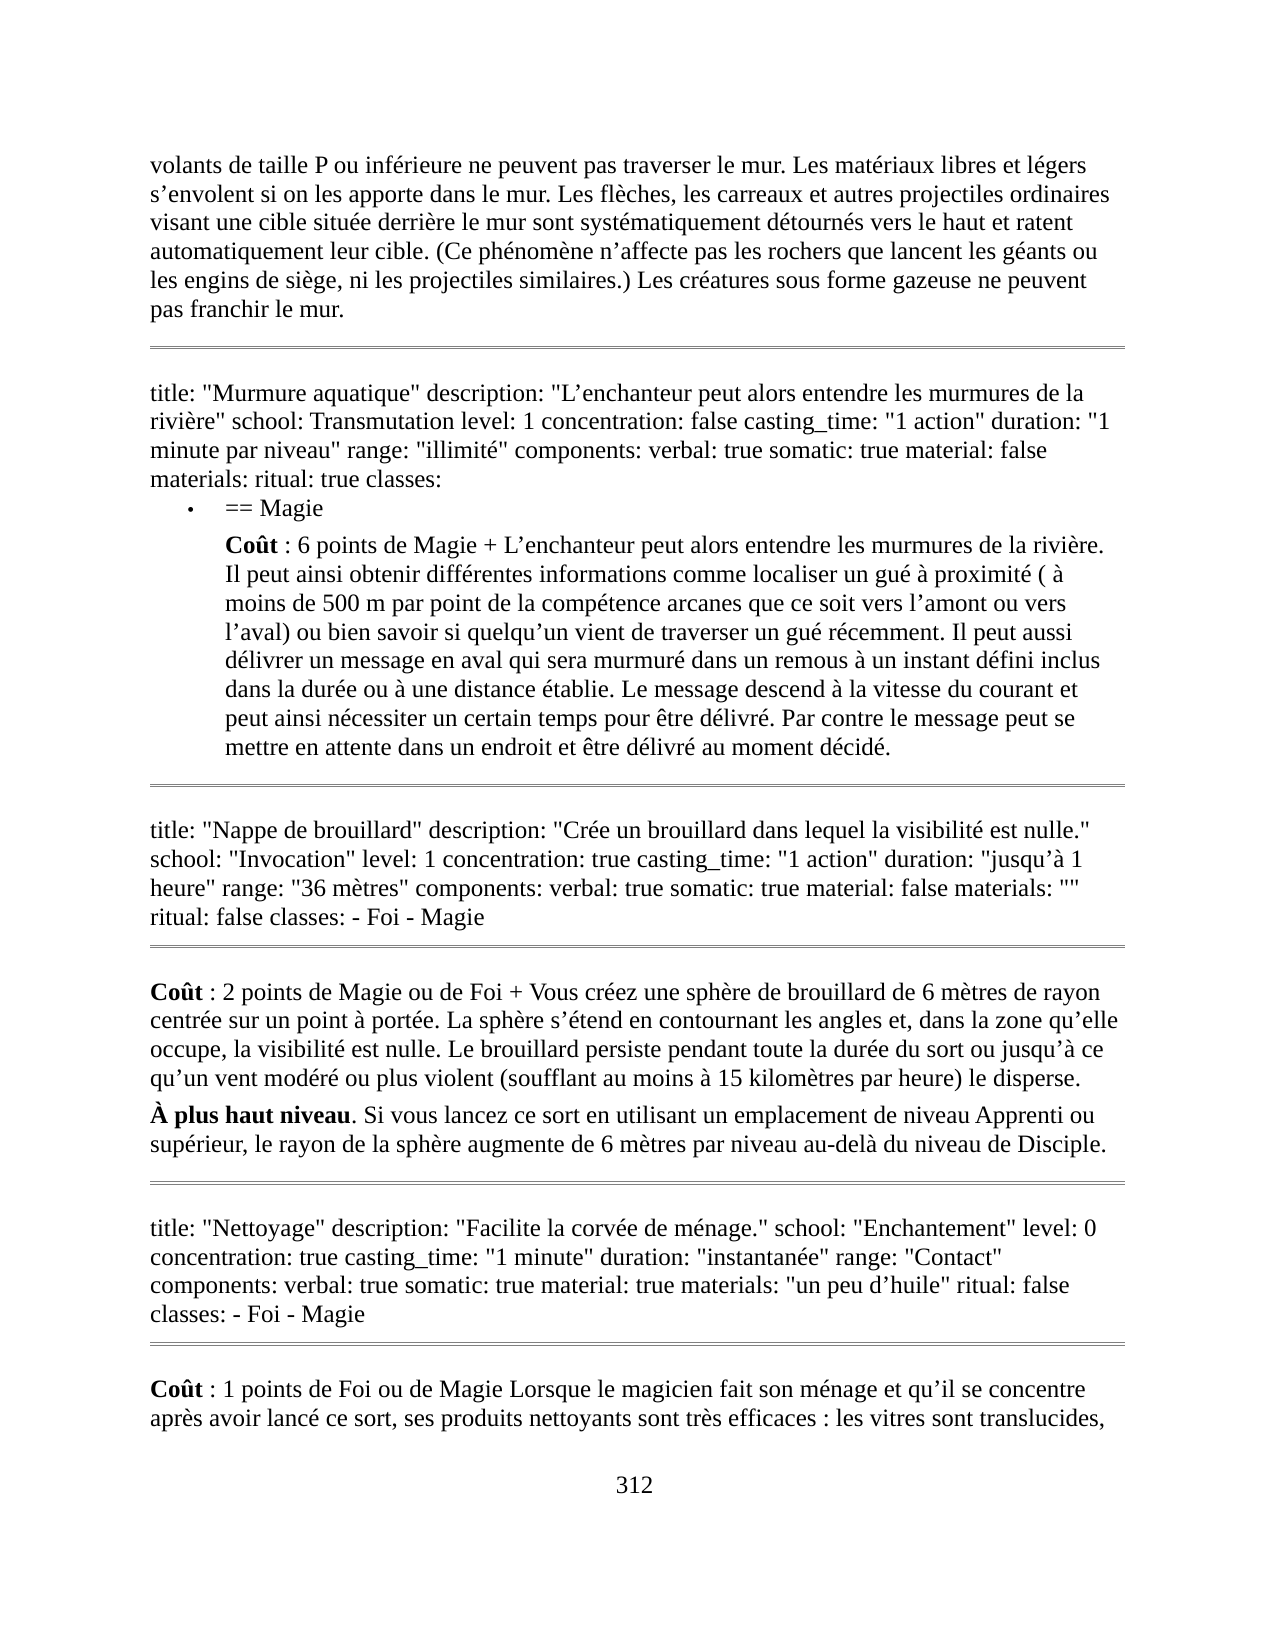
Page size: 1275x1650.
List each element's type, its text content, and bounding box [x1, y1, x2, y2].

text Coût : 1 points de Foi ou de Magie Lorsque le magicien fait son ménage et qu’il se concentre après avoir lancé ce sort, ses produits nettoyants sont très efficaces : les vitres sont translucides, [150, 1374, 1125, 1432]
text title: "Murmure aquatique" description: "L’enchanteur peut alors entendre les murmures de la rivière" school: Transmutation level: 1 concentration: false casting_time: "1 action" duration: "1 minute par niveau" range: "illimité" components: verbal: true somatic: true material: false materials: ritual: true classes: [150, 378, 1125, 493]
list Coût : 6 points de Magie + L’enchanteur peut alors entendre les murmures de la rivière. Il peut ainsi obtenir différentes informations comme localiser un gué à proximité ( à moins de 500 m par point de la compétence arcanes que ce soit vers l’amont ou vers l’aval) ou bien savoir si quelqu’un vient de traverser un gué récemment. Il peut aussi délivrer un message en aval qui sera murmuré dans un remous à un instant défini inclus dans la durée ou à une distance établie. Le message descend à la vitesse du courant et peut ainsi nécessiter un certain temps pour être délivré. Par contre le message peut se mettre en attente dans un endroit et être délivré au moment décidé. [187, 530, 1125, 760]
text title: "Nettoyage" description: "Facilite la corvée de ménage." school: "Enchantement" level: 0 concentration: true casting_time: "1 minute" duration: "instantanée" range: "Contact" components: verbal: true somatic: true material: true materials: "un peu d’huile" ritual: false classes: - Foi - Magie [150, 1213, 1125, 1328]
text À plus haut niveau. Si vous lancez ce sort en utilisant un emplacement de niveau Apprenti ou supérieur, le rayon de la sphère augmente de 6 mètres par niveau au-delà du niveau de Disciple. [150, 1101, 1125, 1158]
list == Magie [187, 493, 1125, 521]
text title: "Nappe de brouillard" description: "Crée un brouillard dans lequel la visibilité est nulle." school: "Invocation" level: 1 concentration: true casting_time: "1 action" duration: "jusqu’à 1 heure" range: "36 mètres" components: verbal: true somatic: true material: false materials: "" ritual: false classes: - Foi - Magie [150, 815, 1125, 930]
text Coût : 2 points de Magie ou de Foi + Vous créez une sphère de brouillard de 6 mètres de rayon centrée sur un point à portée. La sphère s’étend en contournant les angles et, dans la zone qu’elle occupe, la visibilité est nulle. Le brouillard persiste pendant toute la durée du sort ou jusqu’à ce qu’un vent modéré ou plus violent (soufflant au moins à 15 kilomètres par heure) le disperse. [150, 977, 1125, 1092]
text volants de taille P ou inférieure ne peuvent pas traverser le mur. Les matériaux libres et légers s’envolent si on les apporte dans le mur. Les flèches, les carreaux et autres projectiles ordinaires visant une cible située derrière le mur sont systématiquement détournés vers le haut et ratent automatiquement leur cible. (Ce phénomène n’affecte pas les rochers que lancent les géants ou les engins de siège, ni les projectiles similaires.) Les créatures sous forme gazeuse ne peuvent pas franchir le mur. [150, 150, 1125, 322]
